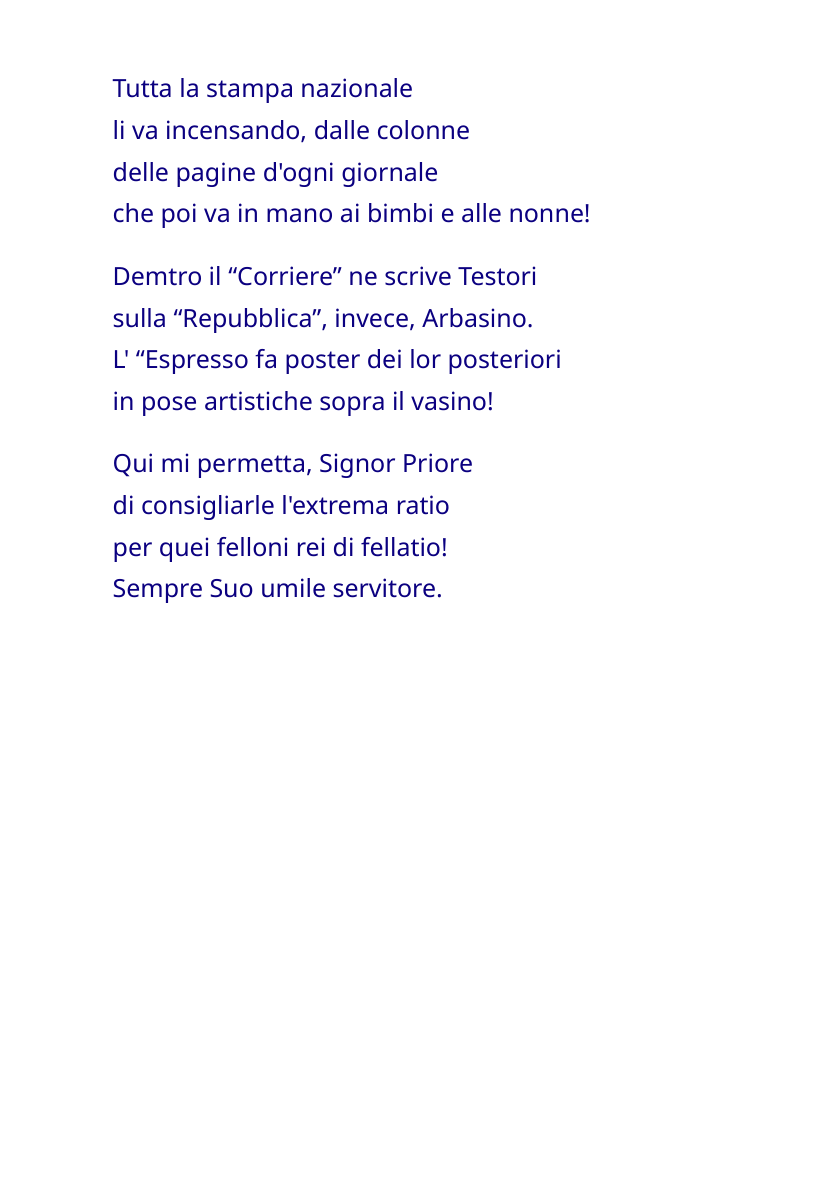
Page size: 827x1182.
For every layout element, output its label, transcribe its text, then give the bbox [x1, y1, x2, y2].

text L' “Espresso fa poster dei lor posteriori [112, 352, 714, 373]
text Qui mi permetta, Signor Priore [112, 456, 714, 477]
text che poi va in mano ai bimbi e alle nonne! [112, 206, 714, 227]
text delle pagine d'ogni giornale [112, 164, 714, 185]
text in pose artistiche sopra il vasino! [112, 394, 714, 414]
text di consigliarle l'extrema ratio [112, 498, 714, 519]
text li va incensando, dalle colonne [112, 123, 714, 144]
text sulla “Repubblica”, invece, Arbasino. [112, 310, 714, 331]
text Sempre Suo umile servitore. [112, 581, 714, 602]
text Demtro il “Corriere” ne scrive Testori [112, 269, 714, 289]
text Tutta la stampa nazionale [112, 81, 714, 102]
text per quei felloni rei di fellatio! [112, 539, 714, 560]
